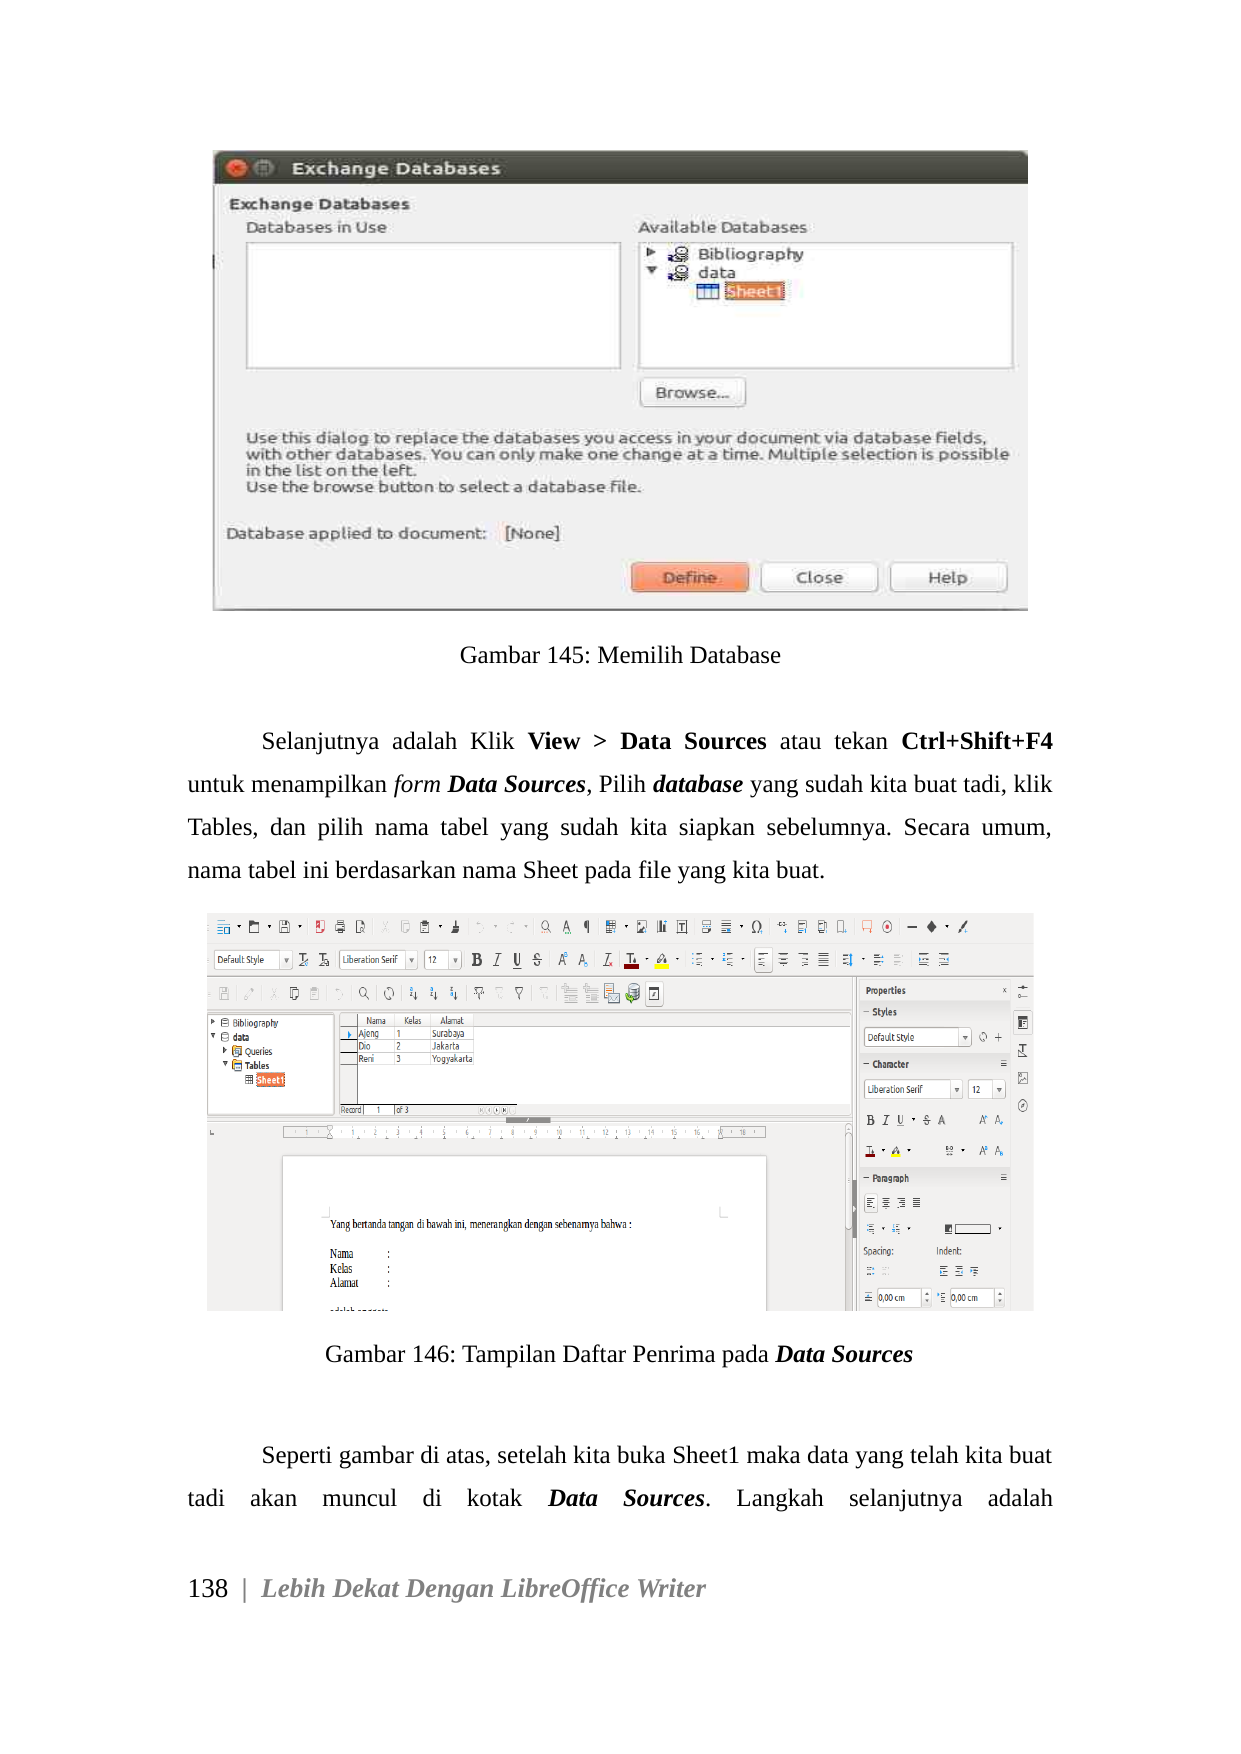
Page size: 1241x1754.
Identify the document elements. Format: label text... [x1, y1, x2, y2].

picture [207, 913, 1034, 1311]
text Gambar 145: Memilih Database [187, 640, 1053, 669]
text Seperti gambar di atas, setelah kita buka Sheet1 maka data yang telah kita buat tadi akan muncul di kotak Data Sources. Langkah selanjutnya adalah [187, 1440, 1053, 1512]
picture [212, 150, 1028, 611]
text Selanjutnya adalah Klik View > Data Sources atau tekan Ctrl+Shift+F4 untuk menampilkan form Data Sources, Pilih database yang sudah kita buat tadi, klik Tables, dan pilih nama tabel yang sudah kita siapkan sebelumnya. Secara umum, nama tabel ini berdasarkan nama Sheet pada file yang kita buat. [187, 726, 1053, 884]
text Gambar 146: Tampilan Daftar Penrima pada Data Sources [187, 1339, 1053, 1368]
